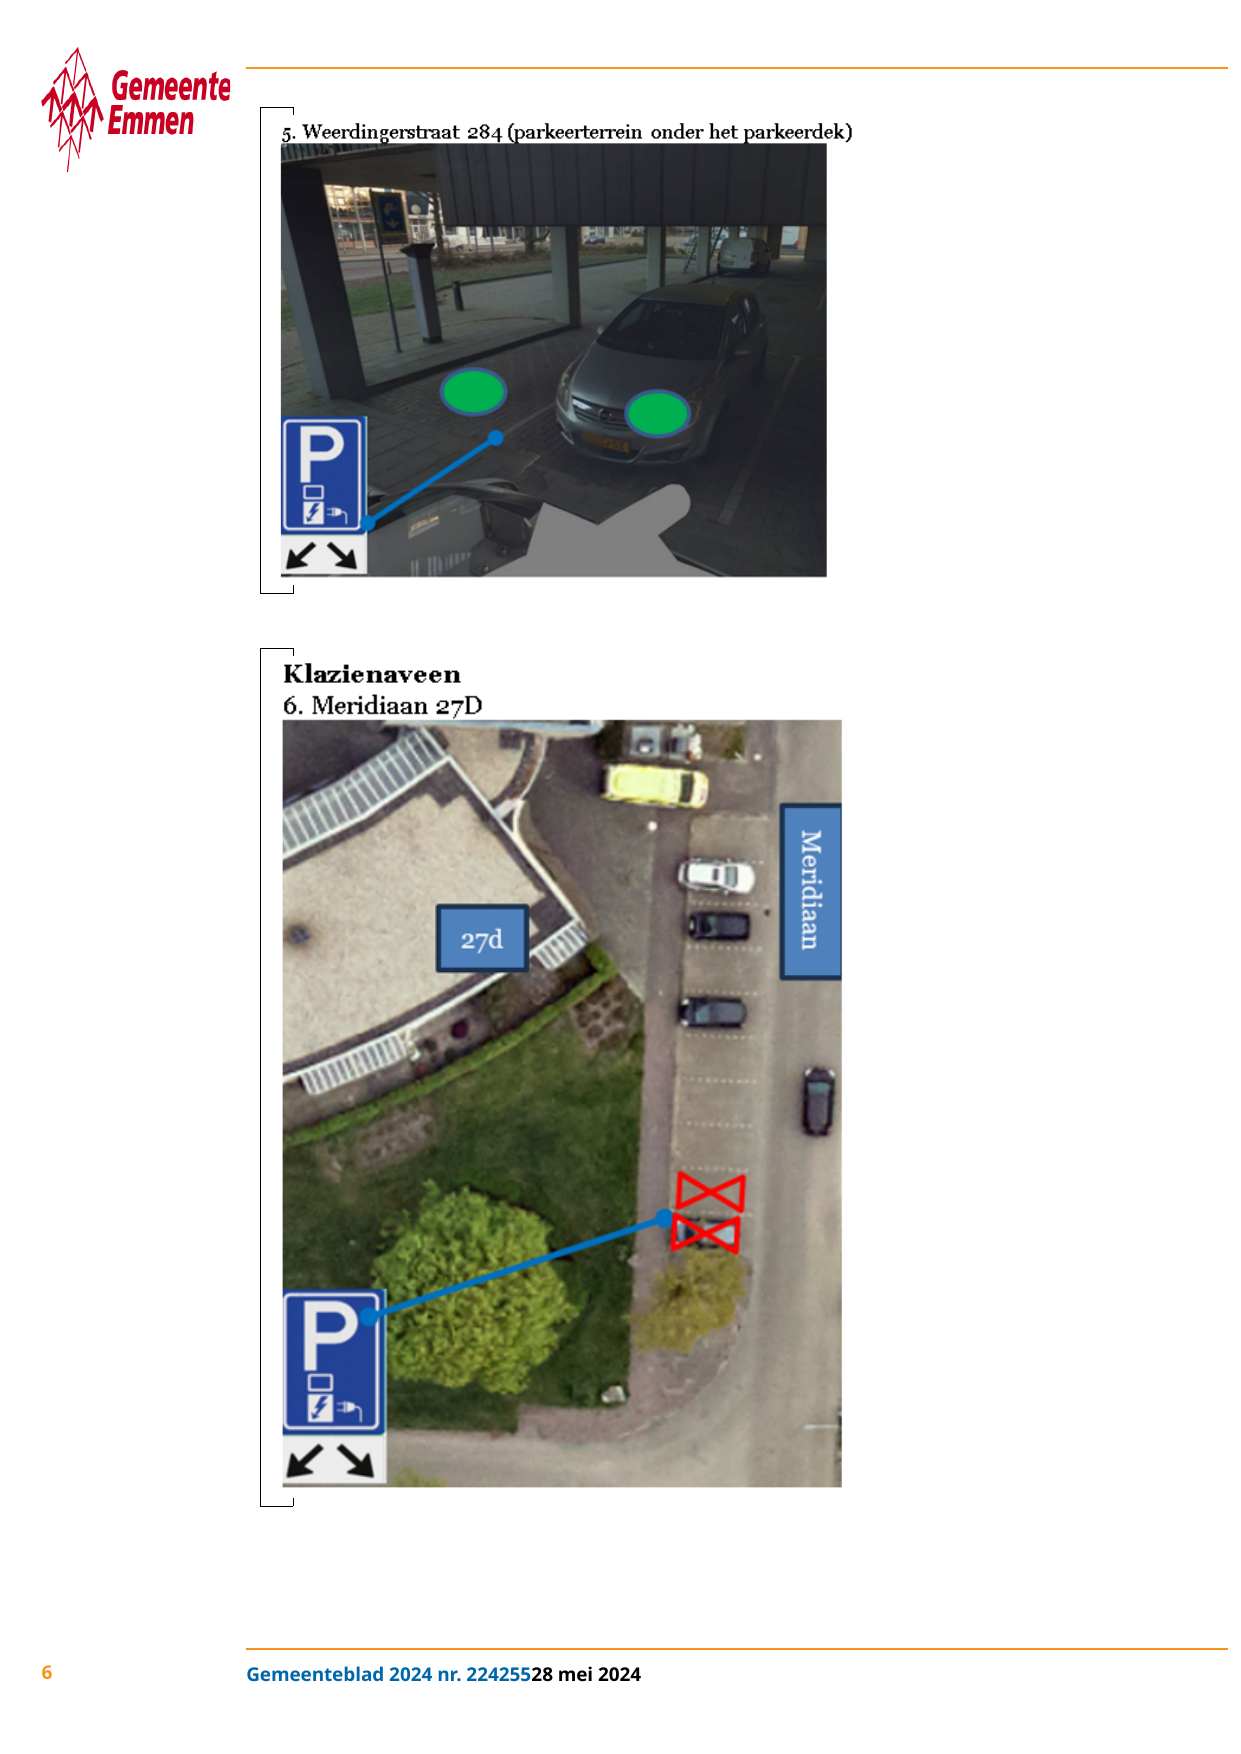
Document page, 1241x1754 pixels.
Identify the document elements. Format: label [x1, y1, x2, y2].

picture [268, 656, 860, 1498]
picture [41, 47, 231, 172]
picture [268, 115, 860, 585]
